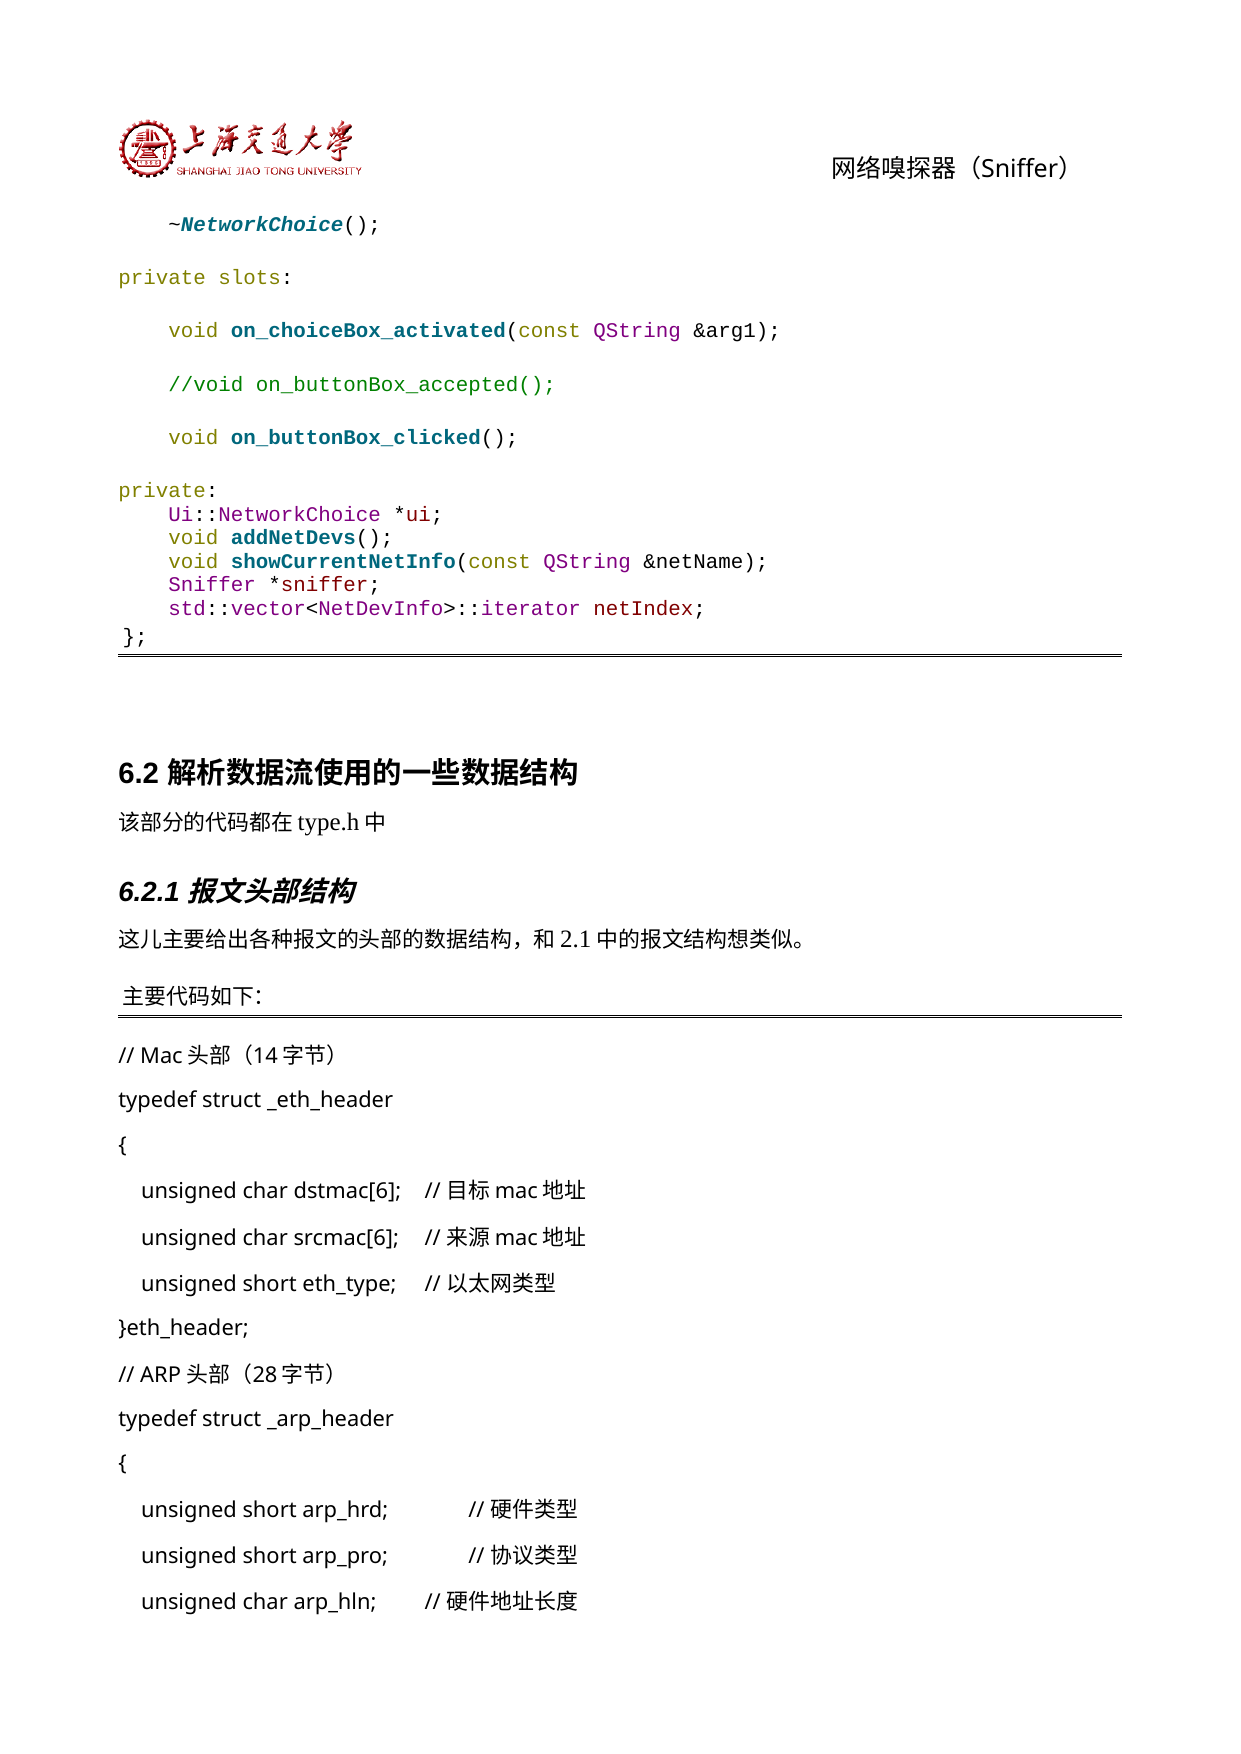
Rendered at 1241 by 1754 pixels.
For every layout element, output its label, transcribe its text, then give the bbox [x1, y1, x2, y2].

text ~NetworkChoice(); [118, 214, 1122, 238]
text { [118, 1129, 1122, 1158]
text typedef struct _eth_header [118, 1084, 1122, 1114]
text unsigned short arp_pro; // 协议类型 [118, 1538, 1122, 1570]
subtitle 6.2.1 报文头部结构 [118, 869, 1122, 909]
picture [118, 118, 362, 178]
text }eth_header; [118, 1312, 1122, 1342]
text // ARP 头部（28字节） [118, 1357, 1122, 1388]
subtitle 6.2 解析数据流使用的一些数据结构 [118, 749, 1122, 792]
text Ui::NetworkChoice *ui; [118, 503, 1122, 527]
text 该部分的代码都在type.h中 [118, 804, 1122, 836]
text unsigned char dstmac[6]; // 目标mac地址 [118, 1173, 1122, 1205]
text 主要代码如下： [118, 974, 1122, 1015]
text void addNetDevs(); [118, 527, 1122, 551]
text // Mac头部（14字节） [118, 1038, 1122, 1070]
text 这儿主要给出各种报文的头部的数据结构，和2.1中的报文结构想类似。 [118, 922, 1122, 954]
text typedef struct _arp_header [118, 1403, 1122, 1433]
text void on_buttonBox_clicked(); [118, 427, 1122, 450]
text unsigned char arp_hln; // 硬件地址长度 [118, 1584, 1122, 1616]
text private slots: [118, 267, 1122, 291]
text void on_choiceBox_activated(const QString &arg1); [118, 321, 1122, 344]
text unsigned short arp_hrd; // 硬件类型 [118, 1492, 1122, 1523]
text { [118, 1447, 1122, 1477]
text unsigned char srcmac[6]; // 来源mac地址 [118, 1219, 1122, 1251]
text Sniffer *sniffer; [118, 574, 1122, 598]
text std::vector<NetDevInfo>::iterator netIndex; [118, 598, 1122, 622]
text private: [118, 480, 1122, 503]
text }; [118, 622, 1122, 654]
text //void on_buttonBox_accepted(); [118, 374, 1122, 397]
text void showCurrentNetInfo(const QString &netName); [118, 551, 1122, 574]
text unsigned short eth_type; // 以太网类型 [118, 1266, 1122, 1298]
